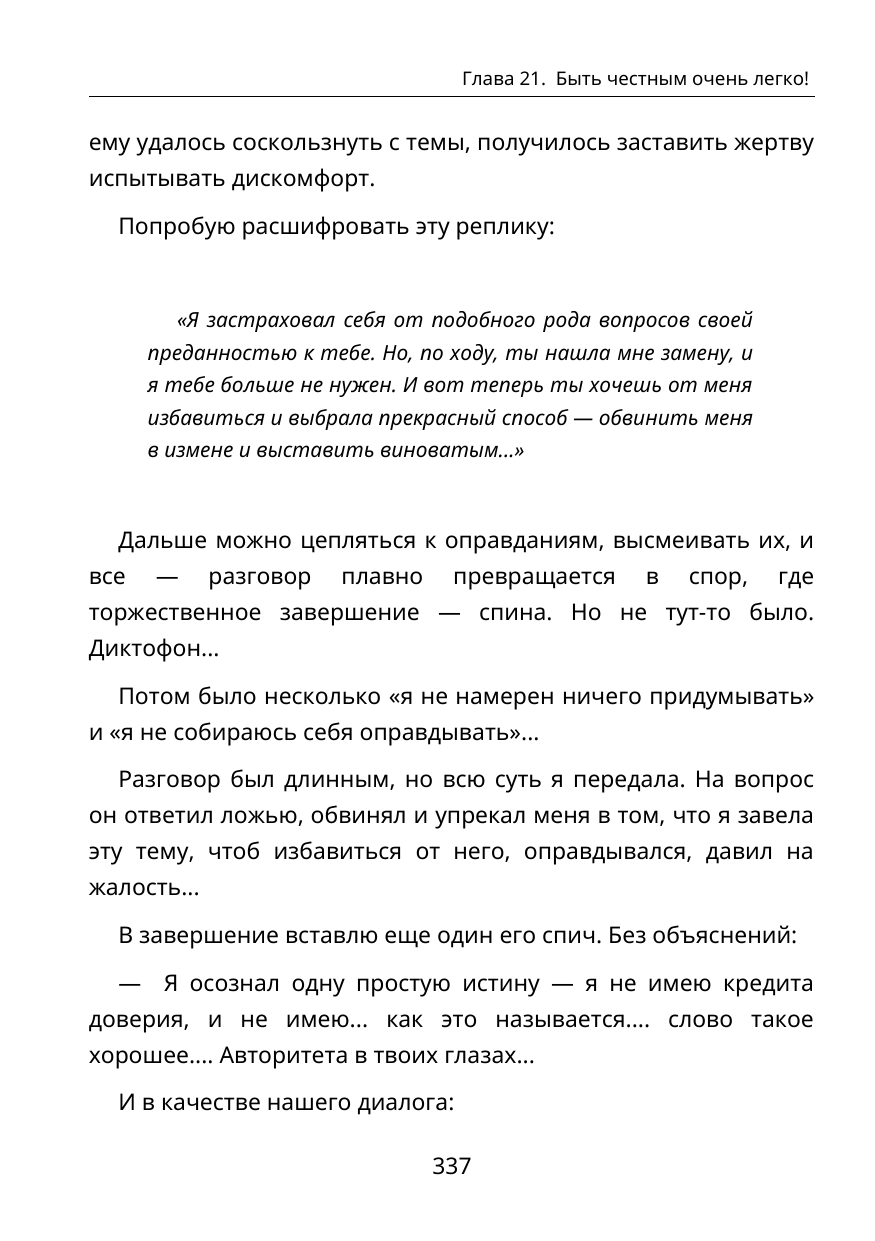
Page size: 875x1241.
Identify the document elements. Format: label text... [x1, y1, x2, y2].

text В завершение вставлю еще один его спич. Без объяснений: [88, 919, 815, 950]
text И в качестве нашего диалога: [88, 1086, 815, 1117]
text Разговор был длинным, но всю суть я передала. На вопрос он ответил ложью, обвинял и упрекал меня в том, что я завела эту тему, чтоб избавиться от него, оправдывался, давил на жалость... [88, 763, 815, 902]
text ему удалось соскользнуть с темы, получилось заставить жертву испытывать дискомфорт. [88, 126, 815, 193]
list Я осознал одну простую истину — я не имею кредита доверия, и не имею... как это называется.... слово такое хорошее.... Авторитета в твоих глазах... [88, 967, 815, 1070]
text Дальше можно цепляться к оправданиям, высмеивать их, и все — разговор плавно превращается в спор, где торжественное завершение — спина. Но не тут-то было. Диктофон... [88, 524, 815, 663]
text Потом было несколько «я не намерен ничего придумывать» и «я не собираюсь себя оправдывать»... [88, 680, 815, 747]
text «Я застраховал себя от подобного рода вопросов своей преданностью к тебе. Но, по ходу, ты нашла мне замену, и я тебе больше не нужен. И вот теперь ты хочешь от меня избавиться и выбрала прекрасный способ — обвинить меня в измене и выставить виноватым...» [147, 305, 756, 464]
text Попробую расшифровать эту реплику: [88, 210, 815, 241]
